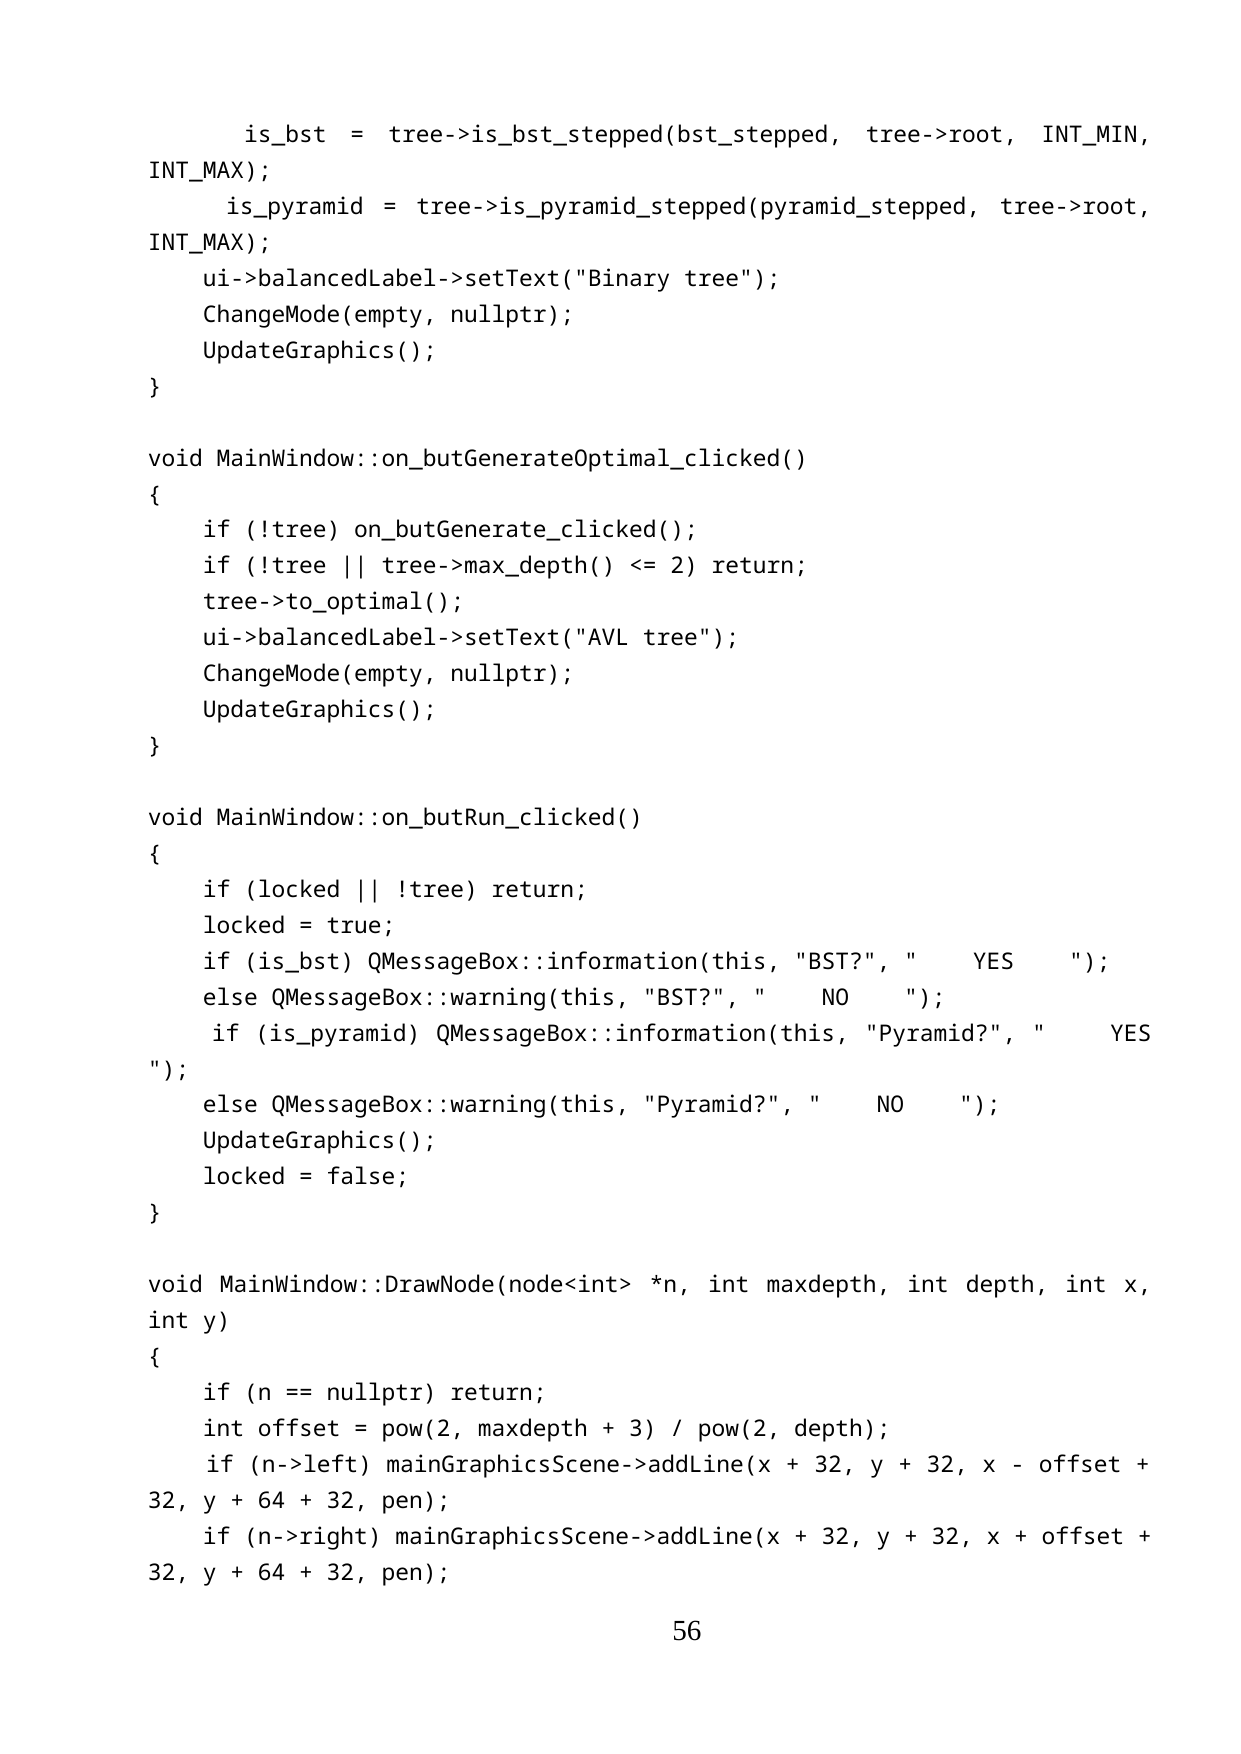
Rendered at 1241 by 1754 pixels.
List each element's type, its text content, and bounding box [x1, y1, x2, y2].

text UpdateGraphics(); [148, 1124, 1152, 1156]
text if (is_bst) QMessageBox::information(this, "BST?", " YES "); [148, 945, 1152, 976]
text tree->to_optimal(); [148, 585, 1152, 617]
text } [148, 1196, 1152, 1227]
text if (!tree || tree->max_depth() <= 2) return; [148, 549, 1152, 581]
text locked = false; [148, 1160, 1152, 1192]
text UpdateGraphics(); [148, 334, 1152, 365]
text UpdateGraphics(); [148, 693, 1152, 724]
text } [148, 370, 1152, 401]
text if (n == nullptr) return; [148, 1376, 1152, 1407]
text is_pyramid = tree->is_pyramid_stepped(pyramid_stepped, tree->root, INT_MAX); [148, 190, 1152, 257]
text else QMessageBox::warning(this, "BST?", " NO "); [148, 981, 1152, 1012]
text { [148, 477, 1152, 509]
text ChangeMode(empty, nullptr); [148, 657, 1152, 688]
text if (locked || !tree) return; [148, 873, 1152, 904]
text ChangeMode(empty, nullptr); [148, 298, 1152, 329]
text void MainWindow::on_butRun_clicked() [148, 801, 1152, 832]
text } [148, 729, 1152, 760]
text if (n->right) mainGraphicsScene->addLine(x + 32, y + 32, x + offset + 32, y + 64 + 32, pen); [148, 1520, 1152, 1587]
text int offset = pow(2, maxdepth + 3) / pow(2, depth); [148, 1412, 1152, 1443]
text if (n->left) mainGraphicsScene->addLine(x + 32, y + 32, x - offset + 32, y + 64 + 32, pen); [148, 1448, 1152, 1515]
text if (!tree) on_butGenerate_clicked(); [148, 513, 1152, 545]
text void MainWindow::on_butGenerateOptimal_clicked() [148, 442, 1152, 473]
text is_bst = tree->is_bst_stepped(bst_stepped, tree->root, INT_MIN, INT_MAX); [148, 118, 1152, 185]
text ui->balancedLabel->setText("Binary tree"); [148, 262, 1152, 293]
text void MainWindow::DrawNode(node<int> *n, int maxdepth, int depth, int x, int y) [148, 1268, 1152, 1335]
text locked = true; [148, 909, 1152, 940]
text { [148, 837, 1152, 868]
text { [148, 1340, 1152, 1371]
text ui->balancedLabel->setText("AVL tree"); [148, 621, 1152, 652]
text if (is_pyramid) QMessageBox::information(this, "Pyramid?", " YES "); [148, 1017, 1152, 1084]
text else QMessageBox::warning(this, "Pyramid?", " NO "); [148, 1088, 1152, 1120]
